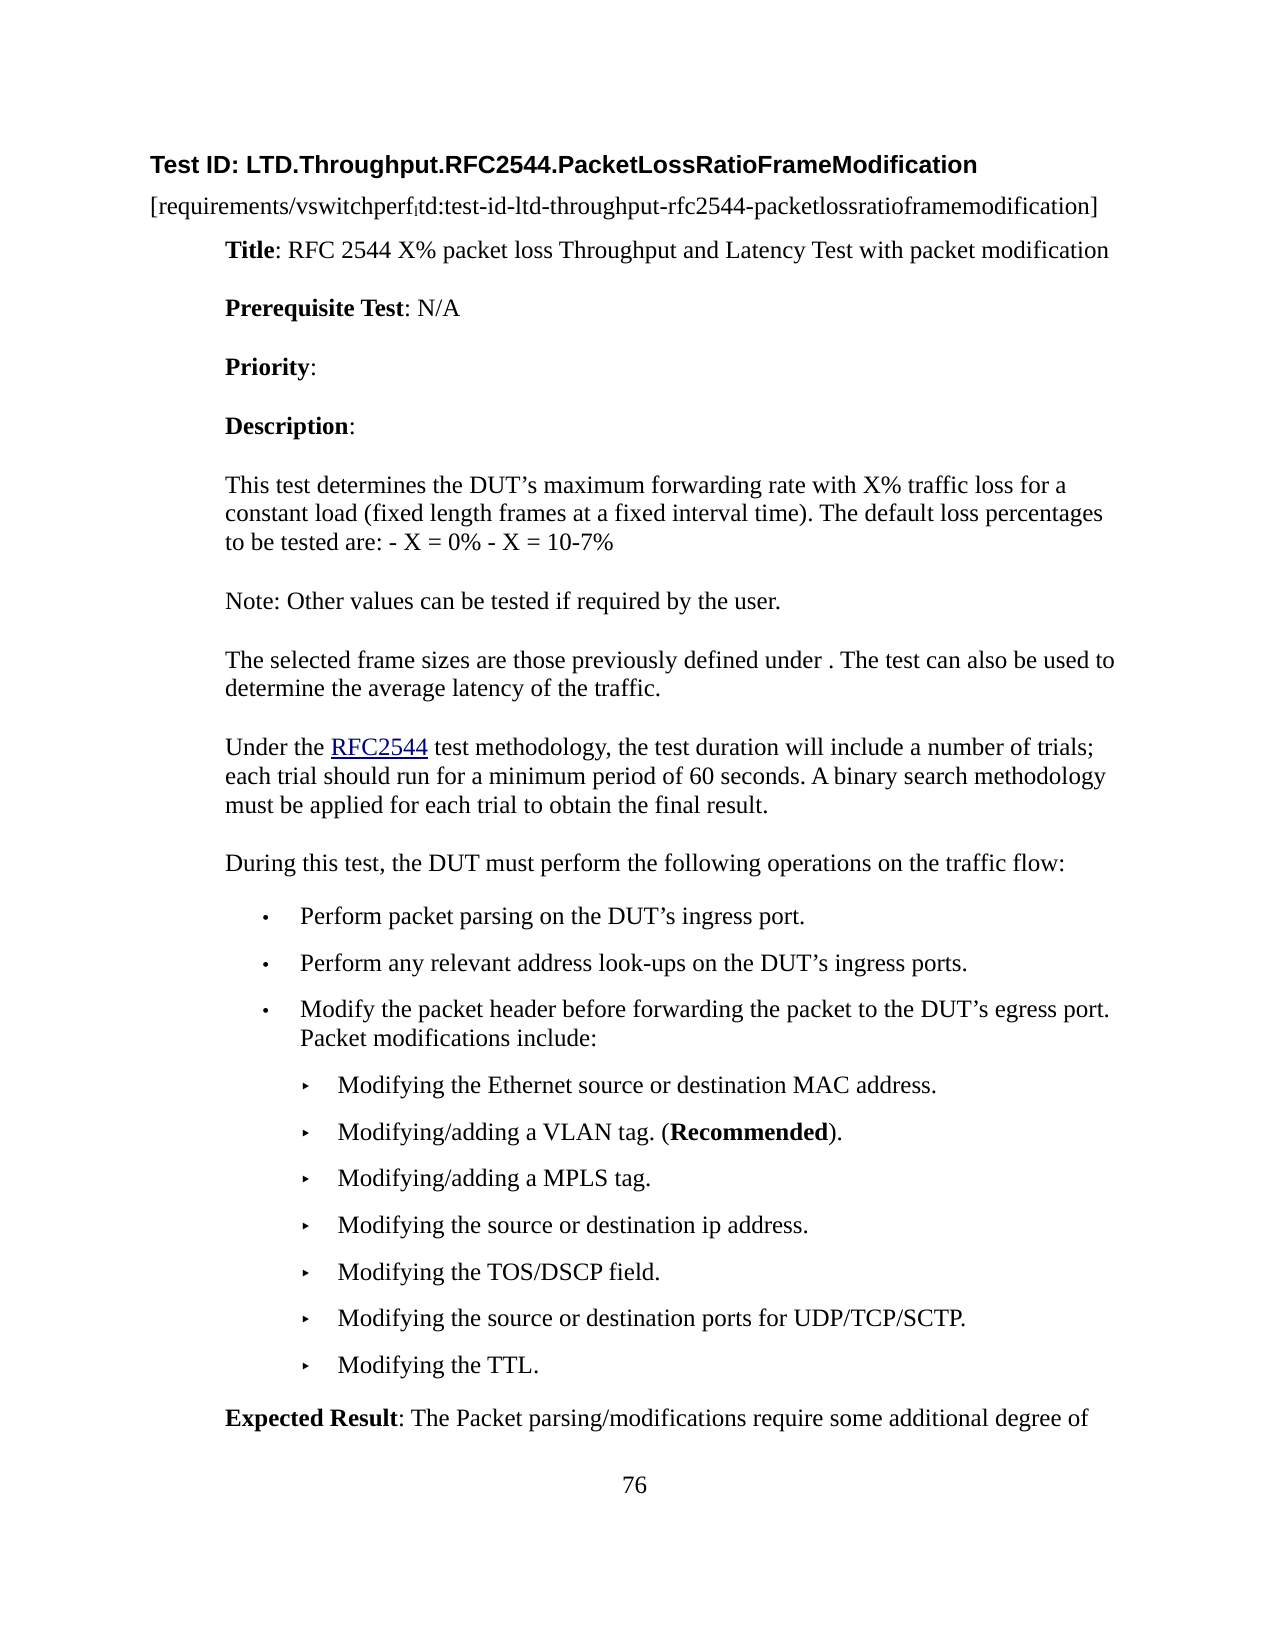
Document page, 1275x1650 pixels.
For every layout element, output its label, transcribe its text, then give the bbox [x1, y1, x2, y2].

text Under the RFC2544 test methodology, the test duration will include a number of trials; each trial should run for a minimum period of 60 seconds. A binary search methodology must be applied for each trial to obtain the final result. [225, 732, 1125, 818]
text Prerequisite Test: N/A [225, 293, 1125, 322]
text [requirements/vswitchperfltd:test-id-ltd-throughput-rfc2544-packetlossratioframemodification] [150, 191, 1125, 220]
list Modifying the TOS/DSCP field. [300, 1257, 1125, 1285]
list Perform packet parsing on the DUT’s ingress port. [262, 901, 1125, 930]
text Priority: [225, 352, 1125, 381]
list Modifying the Ethernet source or destination MAC address. [300, 1070, 1125, 1099]
text Title: RFC 2544 X% packet loss Throughput and Latency Test with packet modification [225, 235, 1125, 263]
list Modifying the source or destination ip address. [300, 1210, 1125, 1239]
list Modifying the source or destination ports for UDP/TCP/SCTP. [300, 1303, 1125, 1332]
text Expected Result: The Packet parsing/modifications require some additional degree of [225, 1403, 1125, 1431]
list Modifying/adding a MPLS tag. [300, 1163, 1125, 1192]
text The selected frame sizes are those previously defined under . The test can also be used to determine the average latency of the traffic. [225, 645, 1125, 702]
list Perform any relevant address look-ups on the DUT’s ingress ports. [262, 948, 1125, 977]
list Modify the packet header before forwarding the packet to the DUT’s egress port. Packet modifications include: [262, 994, 1125, 1052]
text During this test, the DUT must perform the following operations on the traffic flow: [225, 848, 1125, 877]
text Note: Other values can be tested if required by the user. [225, 586, 1125, 615]
text Description: [225, 411, 1125, 440]
list Modifying/adding a VLAN tag. (Recommended). [300, 1117, 1125, 1145]
subtitle Test ID: LTD.Throughput.RFC2544.PacketLossRatioFrameModification [150, 150, 1125, 178]
text This test determines the DUT’s maximum forwarding rate with X% traffic loss for a constant load (fixed length frames at a fixed interval time). The default loss percentages to be tested are: - X = 0% - X = 10-7% [225, 470, 1125, 556]
list Modifying the TTL. [300, 1350, 1125, 1379]
